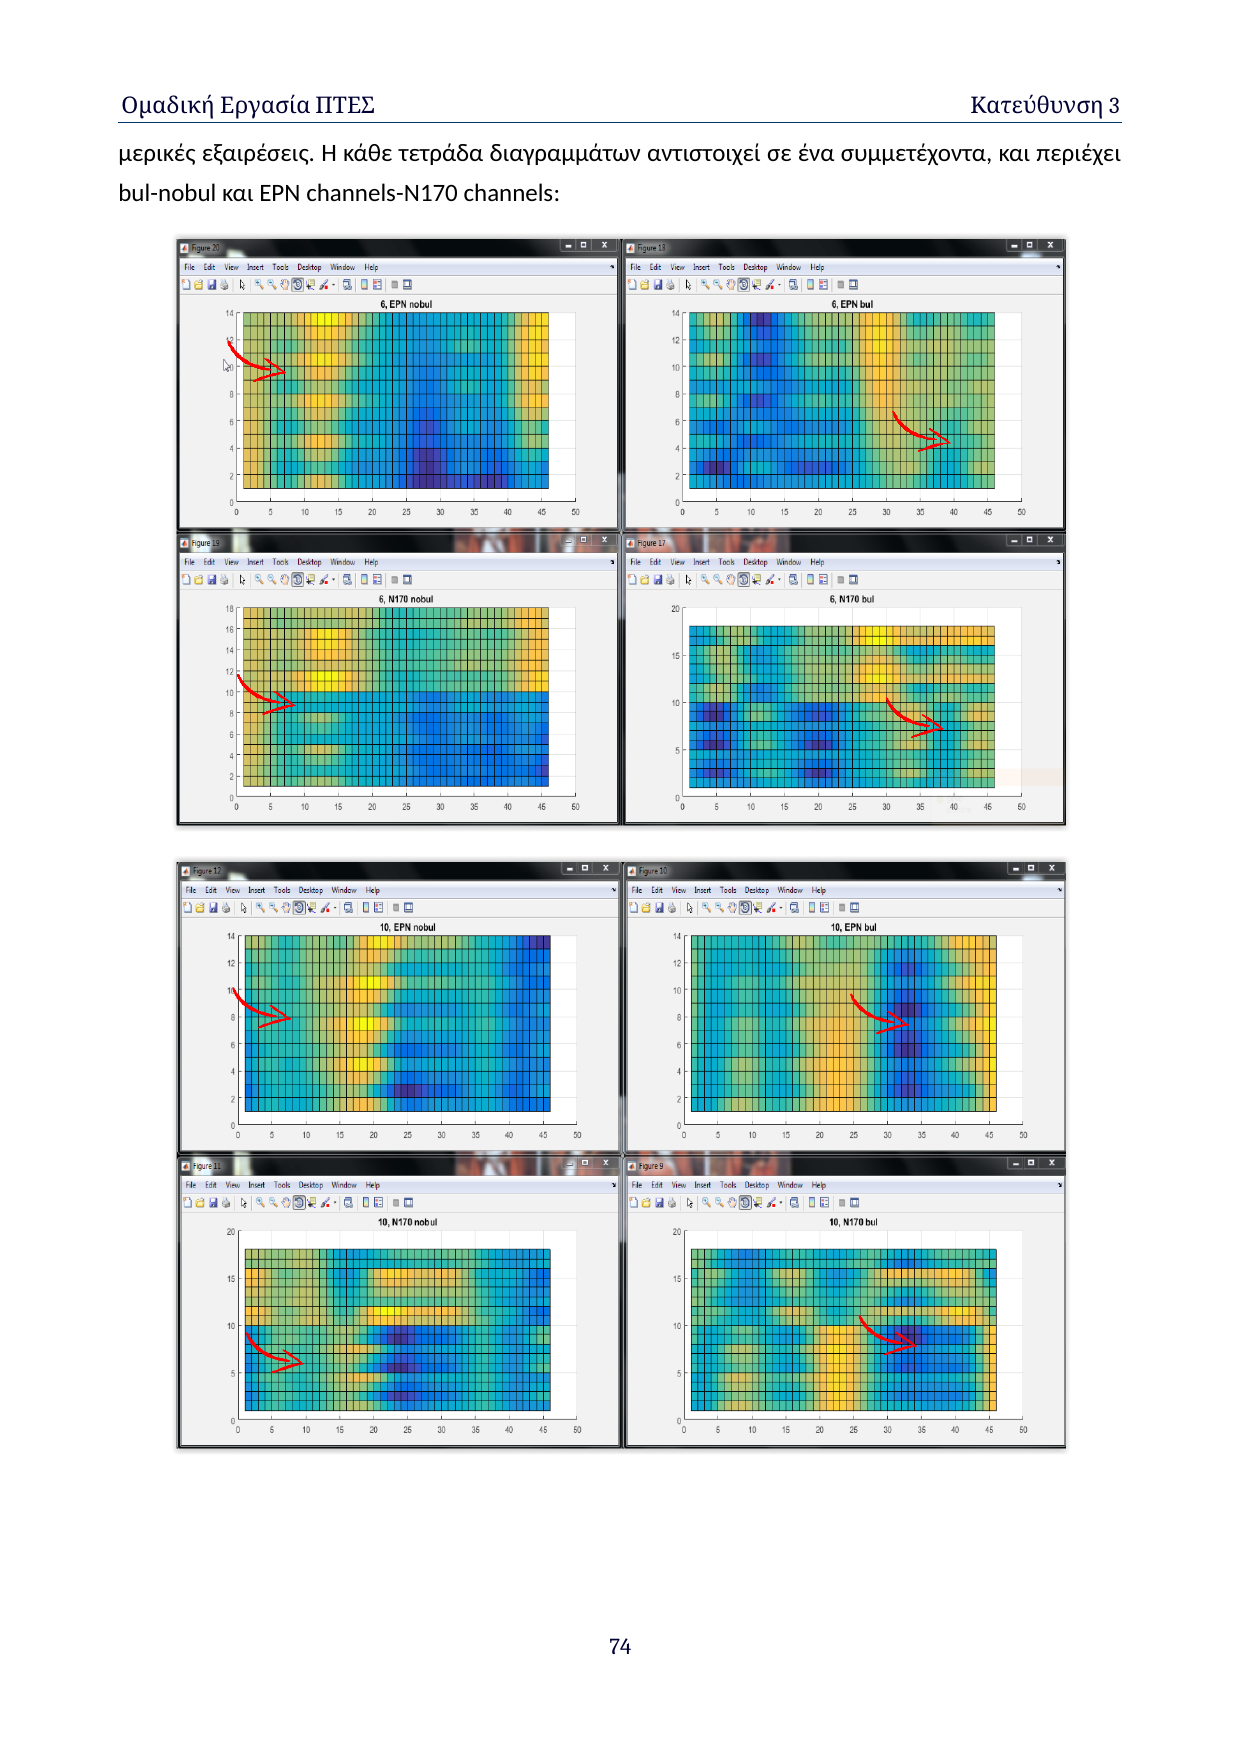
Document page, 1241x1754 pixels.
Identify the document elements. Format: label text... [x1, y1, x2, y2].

picture [170, 231, 1071, 832]
picture [170, 855, 1071, 1455]
text μερικές εξαιρέσεις. Η κάθε τετράδα διαγραμμάτων αντιστοιχεί σε ένα συμμετέχοντα, και περιέχει bul-nobul και EPN channels-N170 channels: [118, 137, 1122, 208]
